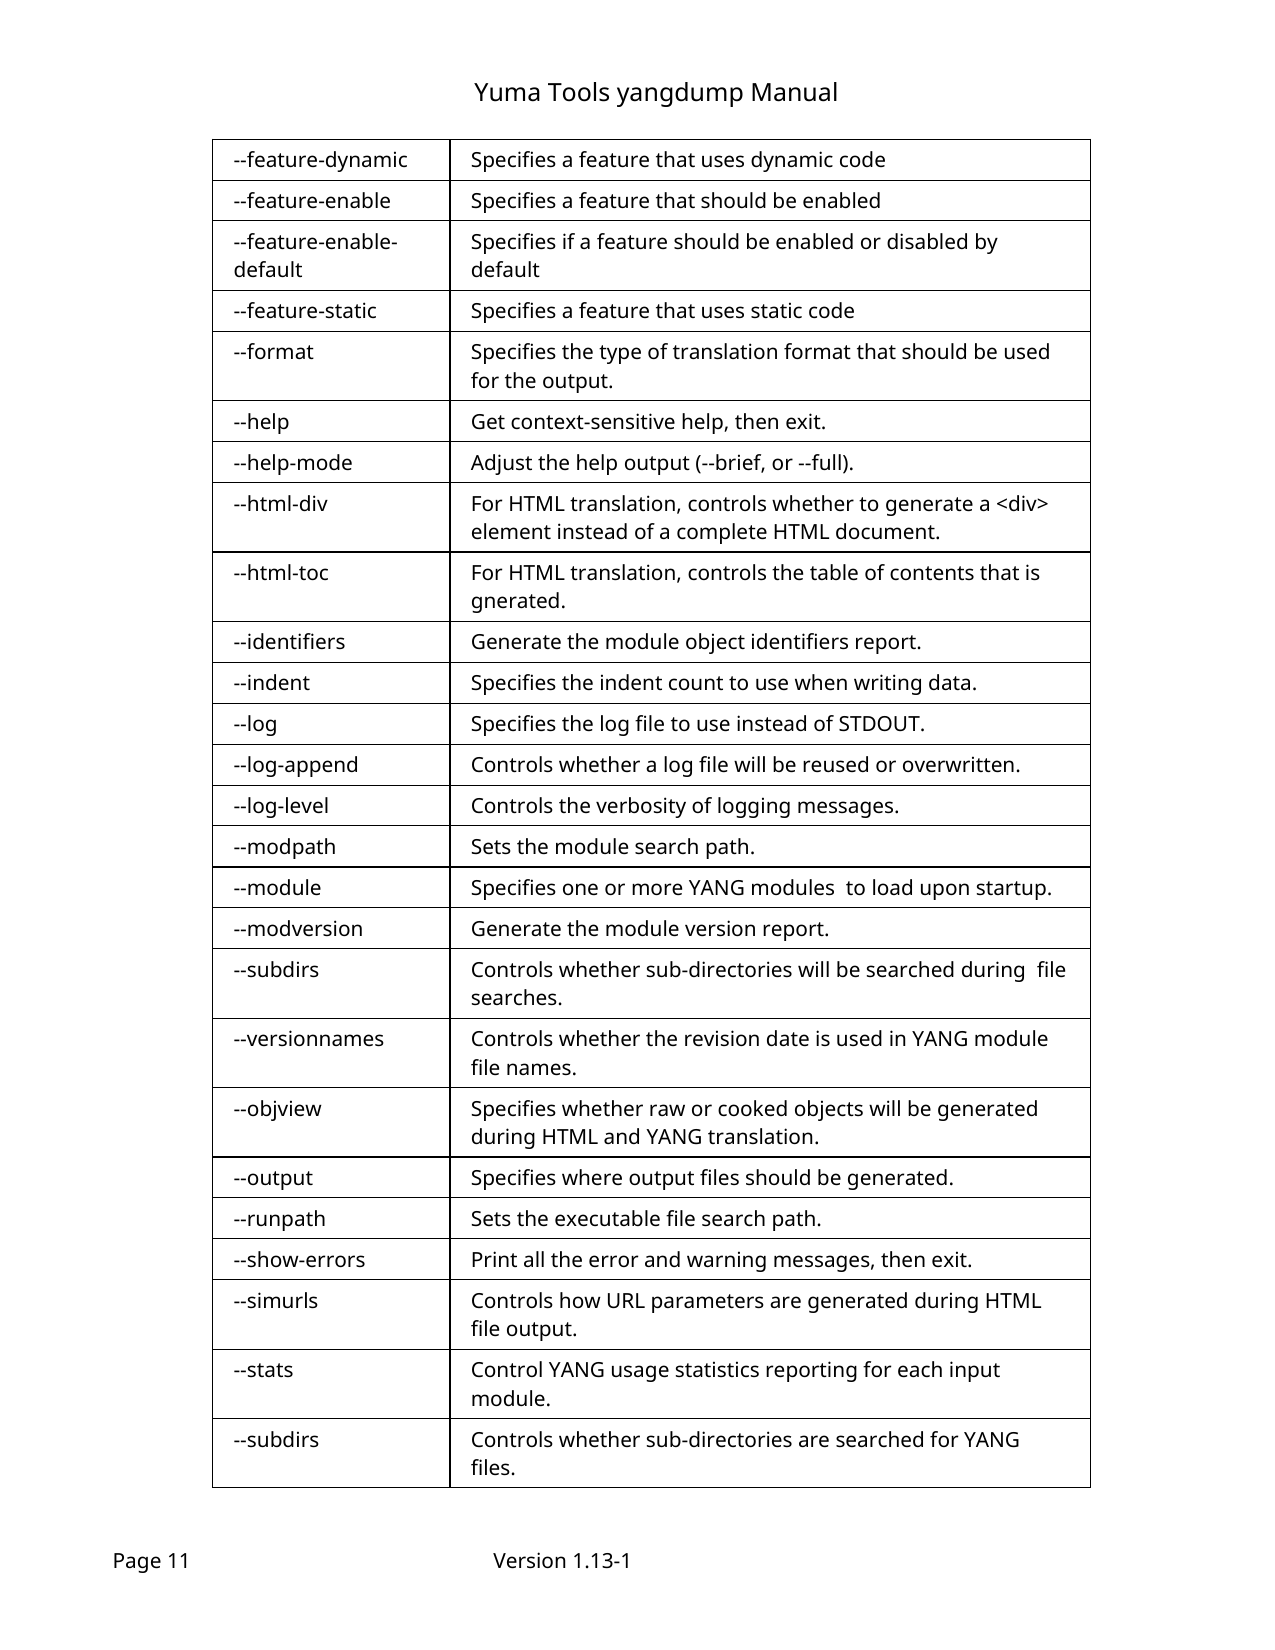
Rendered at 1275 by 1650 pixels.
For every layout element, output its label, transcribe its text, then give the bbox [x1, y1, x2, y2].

table_cell --versionnames [213, 1019, 449, 1087]
table_cell --feature-static [213, 291, 449, 331]
table_cell --html-div [213, 483, 449, 551]
table_cell --help-mode [213, 442, 449, 482]
table_cell Specifies the log file to use instead of STDOUT. [451, 704, 1090, 743]
table_cell Control YANG usage statistics reporting for each input module. [451, 1350, 1090, 1418]
table_cell --modversion [213, 908, 449, 948]
table_cell --modpath [213, 826, 449, 866]
table_cell --simurls [213, 1280, 449, 1348]
table_cell Generate the module object identifiers report. [451, 622, 1090, 662]
table_cell Specifies one or more YANG modules to load upon startup. [451, 868, 1090, 907]
table_cell Controls whether a log file will be reused or overwritten. [451, 745, 1090, 784]
table_cell Sets the executable file search path. [451, 1198, 1090, 1238]
table_cell --objview [213, 1088, 449, 1156]
table_cell Specifies a feature that uses dynamic code [451, 140, 1090, 179]
table_cell Controls whether sub-directories are searched for YANG files. [451, 1419, 1090, 1487]
table_cell --feature-enable-default [213, 221, 449, 290]
table_cell --format [213, 332, 449, 400]
table_cell --identifiers [213, 622, 449, 662]
table_cell --runpath [213, 1198, 449, 1238]
table_cell --subdirs [213, 949, 449, 1018]
table_cell --html-toc [213, 553, 449, 621]
table_cell Specifies a feature that should be enabled [451, 181, 1090, 220]
table_cell Specifies where output files should be generated. [451, 1158, 1090, 1197]
table_cell Print all the error and warning messages, then exit. [451, 1239, 1090, 1279]
table_cell Specifies if a feature should be enabled or disabled by default [451, 221, 1090, 290]
table_cell --feature-dynamic [213, 140, 449, 179]
table_cell --feature-enable [213, 181, 449, 220]
table_cell Specifies the type of translation format that should be used for the output. [451, 332, 1090, 400]
table_cell --subdirs [213, 1419, 449, 1487]
table_cell Sets the module search path. [451, 826, 1090, 866]
table_cell --indent [213, 663, 449, 703]
table_cell Get context-sensitive help, then exit. [451, 401, 1090, 441]
table_cell Specifies a feature that uses static code [451, 291, 1090, 331]
table_cell --stats [213, 1350, 449, 1418]
table_cell --output [213, 1158, 449, 1197]
table_cell For HTML translation, controls the table of contents that is gnerated. [451, 553, 1090, 621]
table_cell Controls whether sub-directories will be searched during file searches. [451, 949, 1090, 1018]
table_cell Generate the module version report. [451, 908, 1090, 948]
table_cell Specifies the indent count to use when writing data. [451, 663, 1090, 703]
table_cell --help [213, 401, 449, 441]
table_cell Adjust the help output (--brief, or --full). [451, 442, 1090, 482]
table_cell --module [213, 868, 449, 907]
table_cell Specifies whether raw or cooked objects will be generated during HTML and YANG translation. [451, 1088, 1090, 1156]
table_cell --log-append [213, 745, 449, 784]
table_cell --show-errors [213, 1239, 449, 1279]
table_cell For HTML translation, controls whether to generate a <div> element instead of a complete HTML document. [451, 483, 1090, 551]
table_cell --log [213, 704, 449, 743]
table_cell --log-level [213, 786, 449, 825]
table_cell Controls the verbosity of logging messages. [451, 786, 1090, 825]
table_cell Controls whether the revision date is used in YANG module file names. [451, 1019, 1090, 1087]
table_cell Controls how URL parameters are generated during HTML file output. [451, 1280, 1090, 1348]
